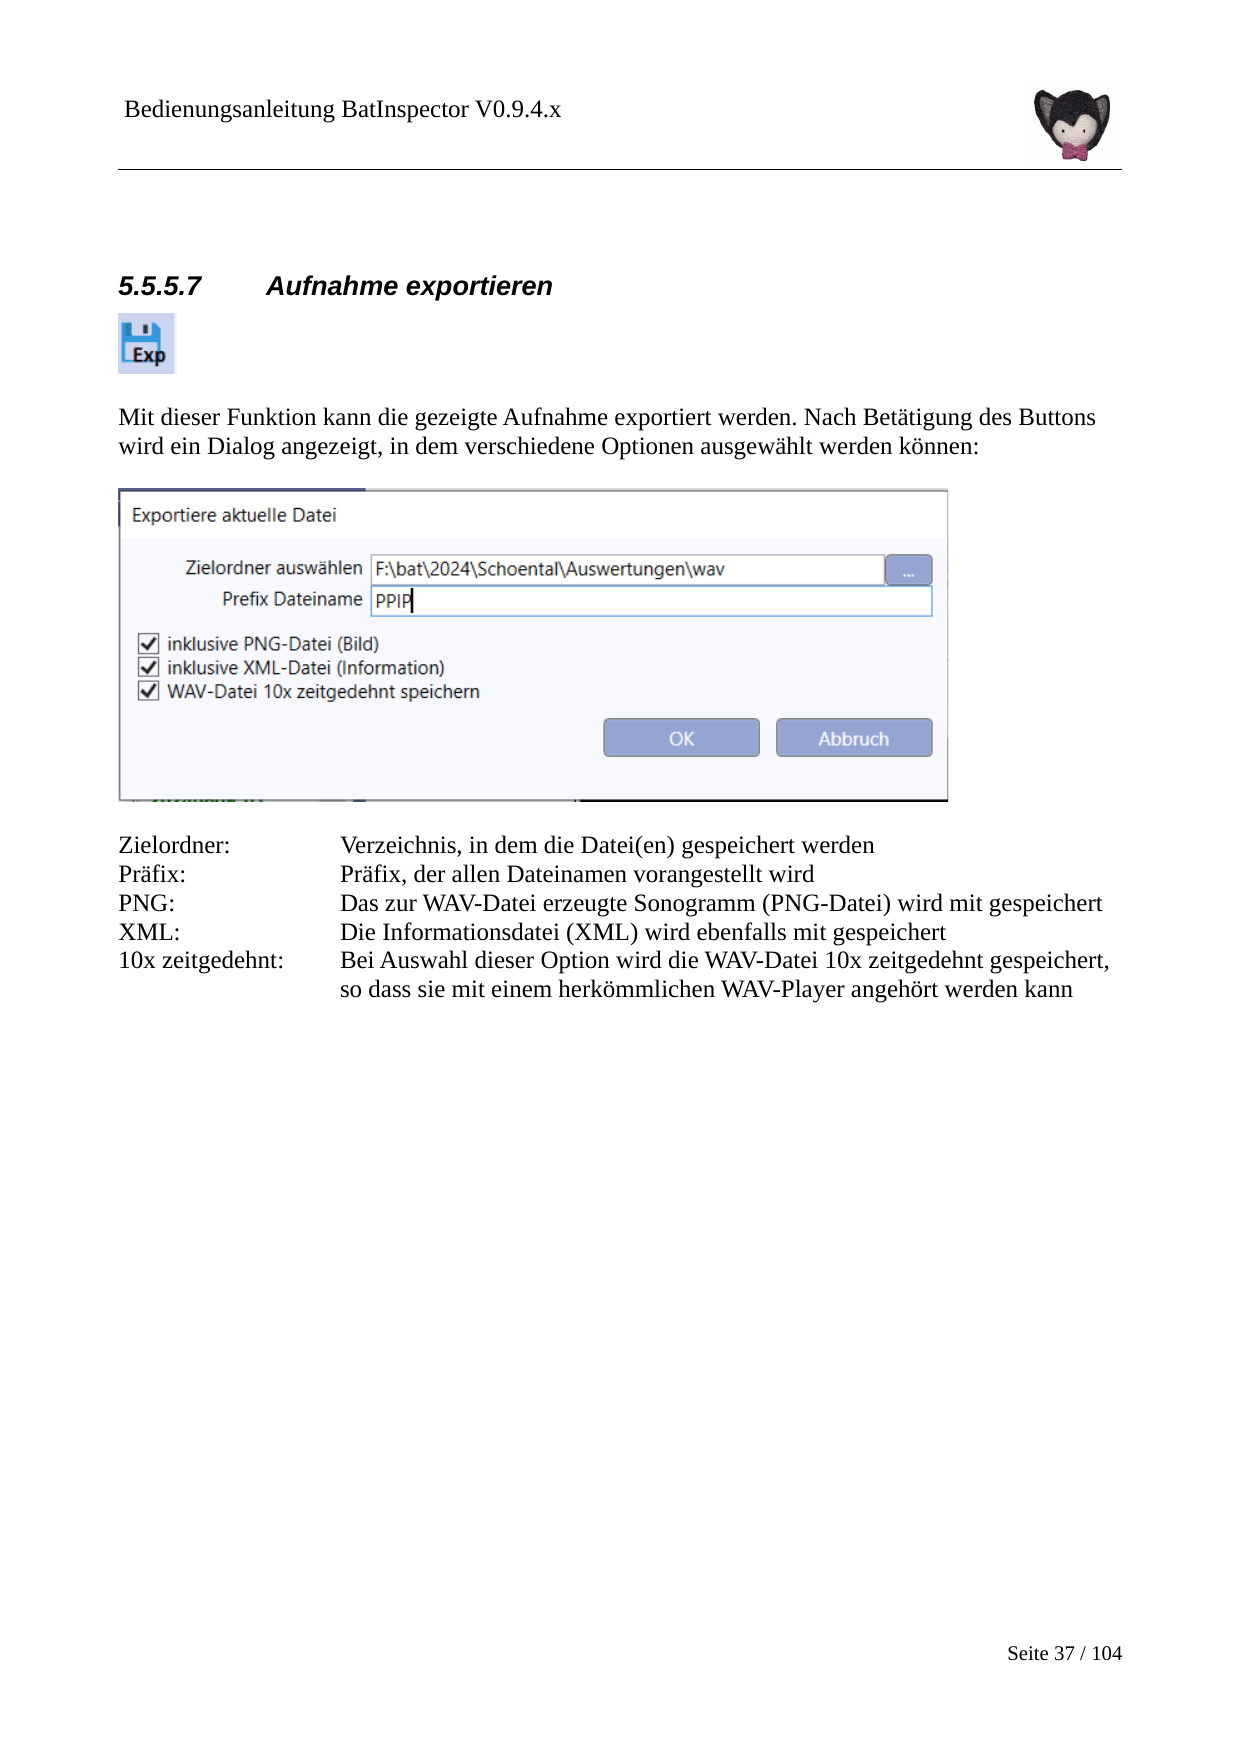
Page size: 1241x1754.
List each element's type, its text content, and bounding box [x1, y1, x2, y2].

picture [118, 488, 949, 802]
picture [1030, 80, 1119, 169]
text Mit dieser Funktion kann die gezeigte Aufnahme exportiert werden. Nach Betätigung des Buttons wird ein Dialog angezeigt, in dem verschiedene Optionen ausgewählt werden können: [118, 402, 1122, 459]
text Zielordner: Verzeichnis, in dem die Datei(en) gespeichert werden [118, 831, 1122, 859]
text PNG: Das zur WAV-Datei erzeugte Sonogramm (PNG-Datei) wird mit gespeichert [118, 888, 1122, 917]
subtitle Aufnahme exportieren [118, 269, 1122, 301]
text 10x zeitgedehnt: Bei Auswahl dieser Option wird die WAV-Datei 10x zeitgedehnt gespeichert, so dass sie mit einem herkömmlichen WAV-Player angehört werden kann [118, 946, 1122, 1003]
text XML: Die Informationsdatei (XML) wird ebenfalls mit gespeichert [118, 917, 1122, 946]
picture [118, 313, 177, 374]
text Präfix: Präfix, der allen Dateinamen vorangestellt wird [118, 859, 1122, 888]
